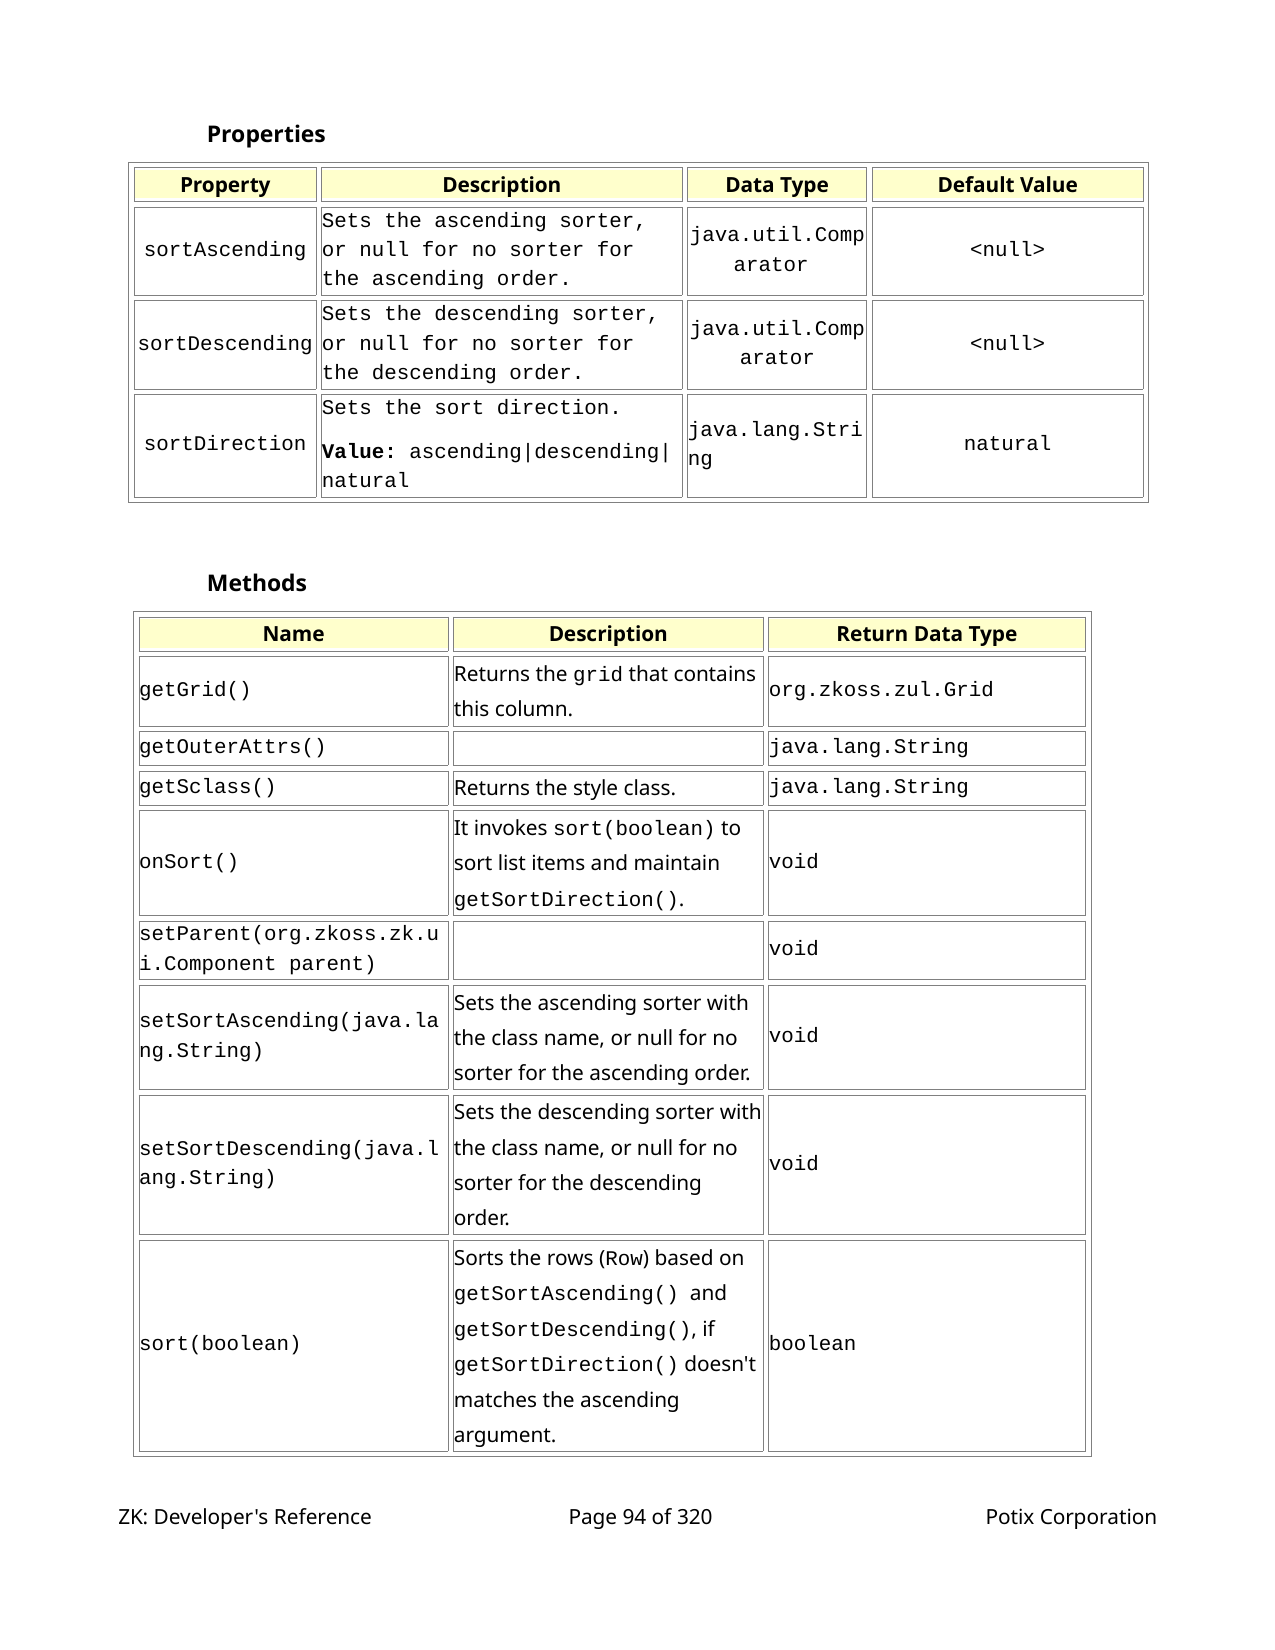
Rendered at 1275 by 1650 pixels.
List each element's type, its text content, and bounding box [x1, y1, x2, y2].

table_cell setSortDescending(java.lang.String) [136, 1089, 451, 1234]
table_header Return Data Type [766, 612, 1088, 651]
table_cell Sets the ascending sorter, or null for no sorter for the ascending order. [319, 201, 685, 295]
table_cell sortDirection [131, 389, 319, 497]
table_cell java.util.Comparator [685, 201, 869, 295]
table_cell void [766, 979, 1088, 1089]
table_cell [451, 915, 766, 979]
table_cell Sets the sort direction. Value: ascending|descending|natural [319, 389, 685, 497]
table_cell <null> [869, 295, 1146, 388]
table_cell sortAscending [131, 201, 319, 295]
table_cell getOuterAttrs() [136, 726, 451, 765]
table_cell boolean [766, 1234, 1088, 1451]
table_cell getSclass() [136, 765, 451, 804]
table_cell setParent(org.zkoss.zk.ui.Component parent) [136, 915, 451, 979]
table_header Data Type [685, 163, 869, 201]
table_cell Sets the ascending sorter with the class name, or null for no sorter for the ascending order. [451, 979, 766, 1089]
table_cell natural [869, 389, 1146, 497]
table_header Description [319, 163, 685, 201]
table_cell java.lang.String [766, 765, 1088, 804]
table_header Property [131, 163, 319, 201]
table_header Description [451, 612, 766, 651]
table_cell Sets the descending sorter, or null for no sorter for the descending order. [319, 295, 685, 388]
table_cell onSort() [136, 805, 451, 915]
table_cell Returns the style class. [451, 765, 766, 804]
table_cell void [766, 915, 1088, 979]
table_cell It invokes sort(boolean) to sort list items and maintain getSortDirection(). [451, 805, 766, 915]
table_cell setSortAscending(java.lang.String) [136, 979, 451, 1089]
table_cell getGrid() [136, 651, 451, 726]
table_cell java.lang.String [766, 726, 1088, 765]
table_cell void [766, 1089, 1088, 1234]
table_cell void [766, 805, 1088, 915]
table_header Default Value [869, 163, 1146, 201]
table_header Name [136, 612, 451, 651]
table_cell [454, 922, 763, 979]
table_cell [454, 732, 763, 765]
table_cell Sets the descending sorter with the class name, or null for no sorter for the descending order. [451, 1089, 766, 1234]
table_cell Sorts the rows (Row) based on getSortAscending() and getSortDescending(), if getSortDirection() doesn't matches the ascending argument. [451, 1234, 766, 1451]
table_cell [451, 726, 766, 765]
table_cell <null> [869, 201, 1146, 295]
table_cell sort(boolean) [136, 1234, 451, 1451]
table_cell Returns the grid that contains this column. [451, 651, 766, 726]
table_cell java.lang.String [685, 389, 869, 497]
table_cell sortDescending [131, 295, 319, 388]
subtitle Properties [207, 118, 1157, 149]
table_cell java.util.Comparator [685, 295, 869, 388]
table_cell org.zkoss.zul.Grid [766, 651, 1088, 726]
subtitle Methods [207, 567, 1157, 599]
